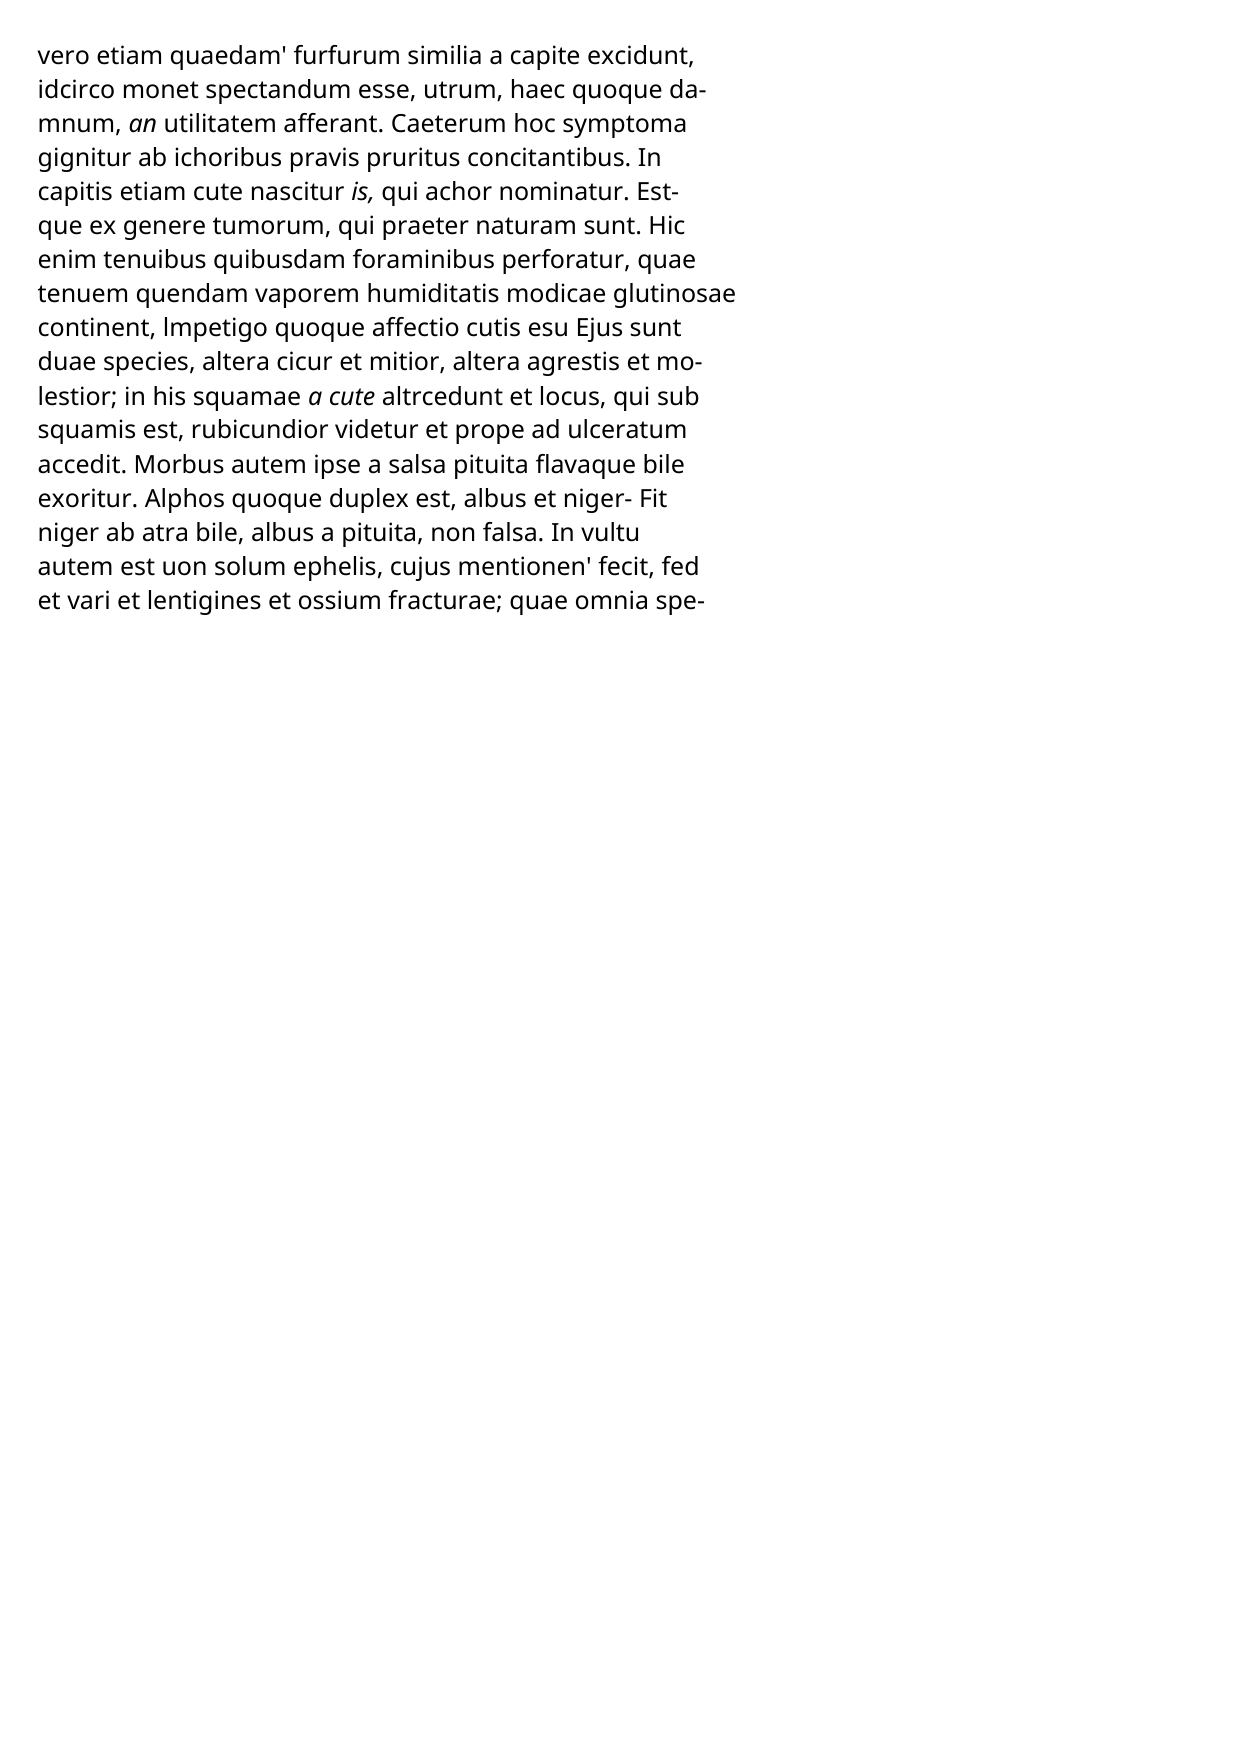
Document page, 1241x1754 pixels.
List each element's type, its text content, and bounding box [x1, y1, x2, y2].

text vero etiam quaedam' furfurum similia a capite excidunt, idcirco monet spectandum esse, utrum, haec quoque da- mnum, an utilitatem afferant. Caeterum hoc symptoma gignitur ab ichoribus pravis pruritus concitantibus. In capitis etiam cute nascitur is, qui achor nominatur. Est- que ex genere tumorum, qui praeter naturam sunt. Hic enim tenuibus quibusdam foraminibus perforatur, quae tenuem quendam vaporem humiditatis modicae glutinosae continent, lmpetigo quoque affectio cutis esu Ejus sunt duae species, altera cicur et mitior, altera agrestis et mo- lestior; in his squamae a cute altrcedunt et locus, qui sub squamis est, rubicundior videtur et prope ad ulceratum accedit. Morbus autem ipse a salsa pituita flavaque bile exoritur. Alphos quoque duplex est, albus et niger- Fit niger ab atra bile, albus a pituita, non falsa. In vultu autem est uon solum ephelis, cujus mentionen' fecit, fed et vari et lentigines et ossium fracturae; quae omnia spe- [37, 37, 1203, 617]
